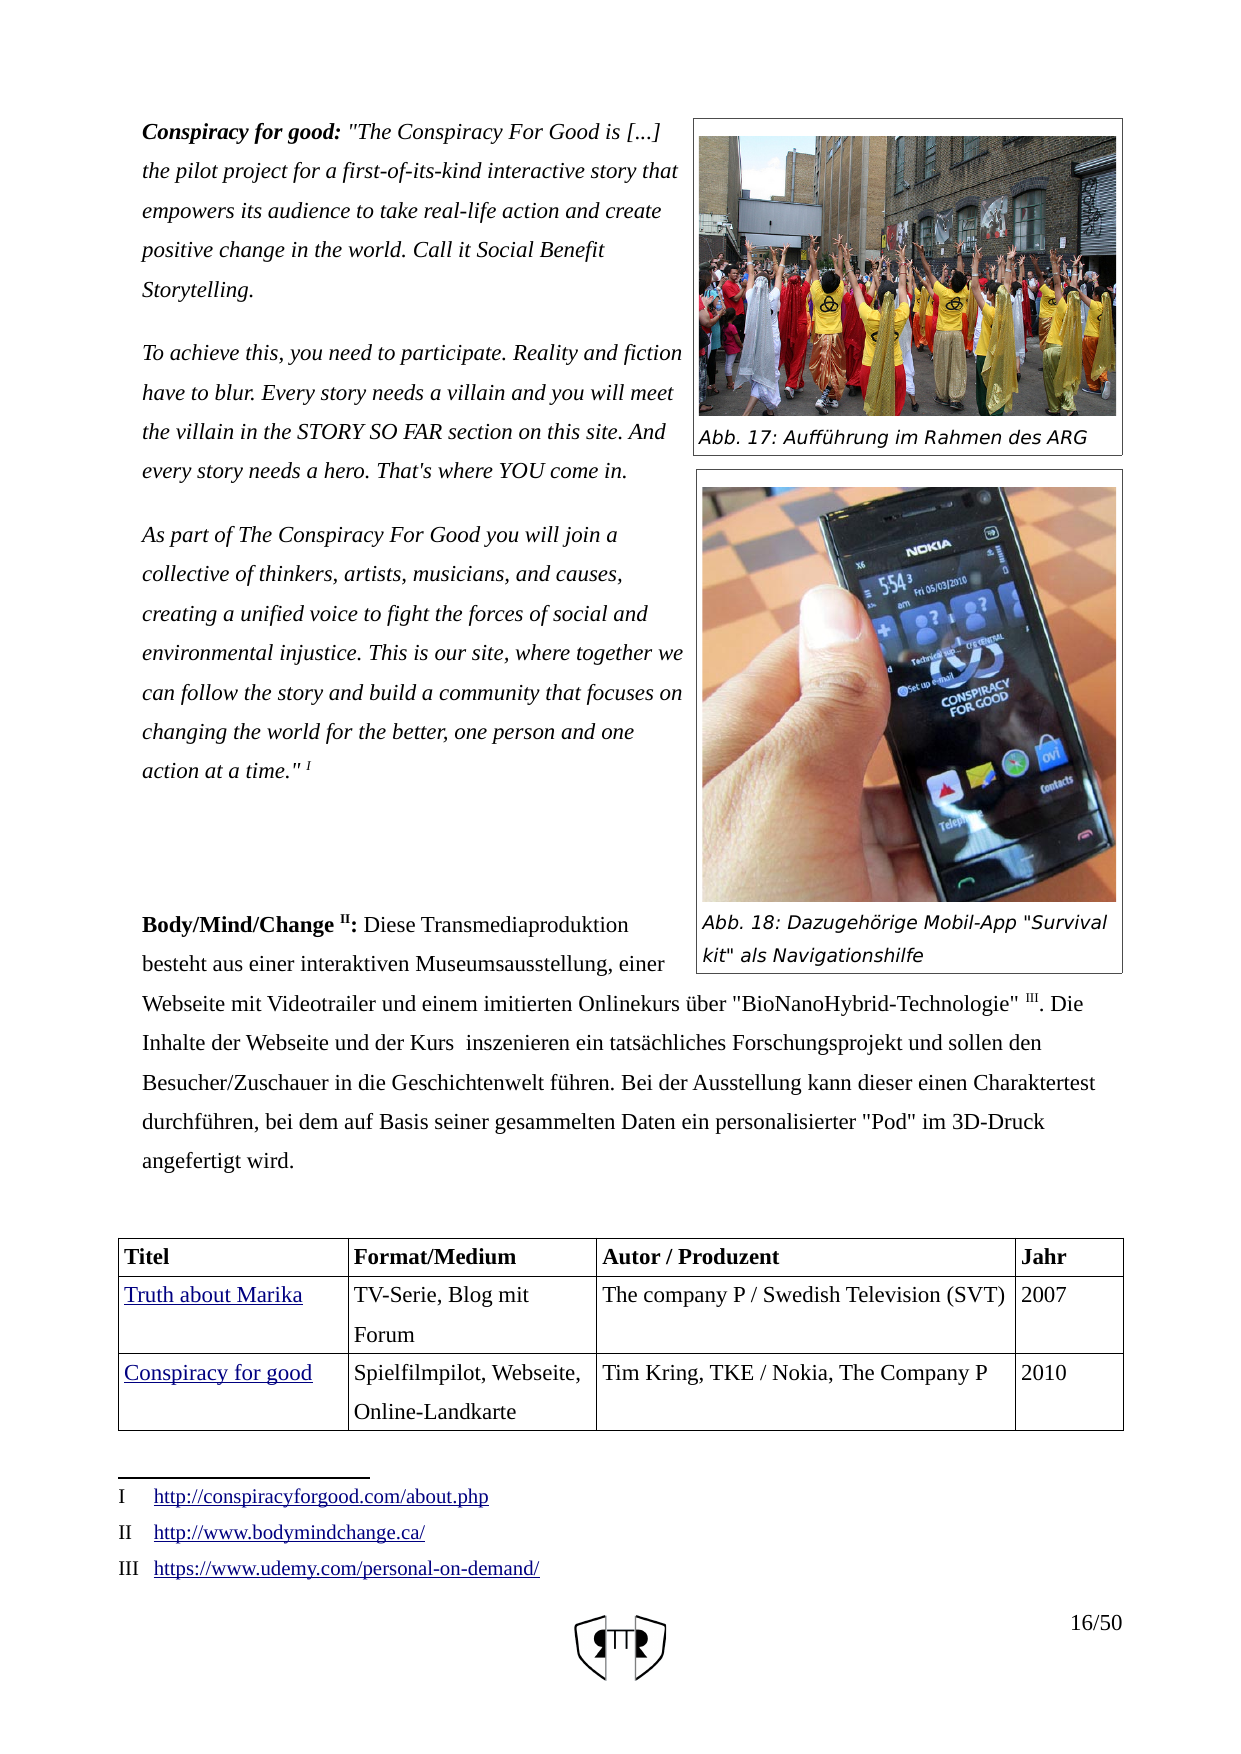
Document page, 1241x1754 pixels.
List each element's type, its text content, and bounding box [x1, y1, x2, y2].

table_header Format/Medium [349, 1239, 596, 1276]
picture [702, 487, 1117, 902]
text Conspiracy for good: "The Conspiracy For Good is [...] the pilot project for a first-of-its-kind interactive story that empowers its audience to take real-life action and create positive change in the world. Call it Social Benefit Storytelling. [142, 118, 693, 302]
text As part of The Conspiracy For Good you will join a collective of thinkers, artists, musicians, and causes, creating a unified voice to fight the forces of social and environmental injustice. This is our site, where together we can follow the story and build a community that focuses on changing the world for the better, one person and one action at a time." [142, 521, 696, 784]
text http://www.bodymindchange.ca/ [118, 1520, 1122, 1544]
table_cell 2010 [1016, 1354, 1123, 1430]
table_cell TV-Serie, Blog mit Forum [349, 1277, 596, 1353]
table_cell 2007 [1016, 1277, 1123, 1353]
table_cell Spielfilmpilot, Webseite, Online-Landkarte [349, 1354, 596, 1430]
table_cell Truth about Marika [119, 1277, 348, 1353]
text http://conspiracyforgood.com/about.php [118, 1484, 1122, 1508]
table_cell Tim Kring, TKE / Nokia, The Company P [597, 1354, 1015, 1430]
text https://www.udemy.com/personal-on-demand/ [118, 1556, 1122, 1580]
table_header Titel [119, 1239, 348, 1276]
picture [698, 136, 1117, 416]
text Abb. 17: Aufführung im Rahmen des ARG [699, 416, 1116, 449]
text Abb. 18: Dazugehörige Mobil-App "Survival kit" als Navigationshilfe [702, 902, 1116, 967]
text To achieve this, you need to participate. Reality and fiction have to blur. Every story needs a villain and you will meet the villain in the STORY SO FAR section on this site. And every story needs a hero. That's where YOU come in. [142, 339, 1122, 484]
text Body/Mind/Change : Diese Transmediaproduktion besteht aus einer interaktiven Museumsausstellung, einer Webseite mit Videotrailer und einem imitierten Onlinekurs über "BioNanoHybrid-Technologie" . Die Inhalte der Webseite und der Kurs inszenieren ein tatsächliches Forschungsprojekt und sollen den Besucher/Zuschauer in die Geschichtenwelt führen. Bei der Ausstellung kann dieser einen Charaktertest durchführen, bei dem auf Basis seiner gesammelten Daten ein personalisierter "Pod" im 3D-Druck angefertigt wird. [142, 911, 1122, 1174]
picture [574, 1615, 667, 1681]
table_header Jahr [1016, 1239, 1123, 1276]
table_cell The company P / Swedish Television (SVT) [597, 1277, 1015, 1353]
table_header Autor / Produzent [597, 1239, 1015, 1276]
text [697, 470, 1122, 973]
table_cell Conspiracy for good [119, 1354, 348, 1430]
text [694, 119, 1122, 455]
